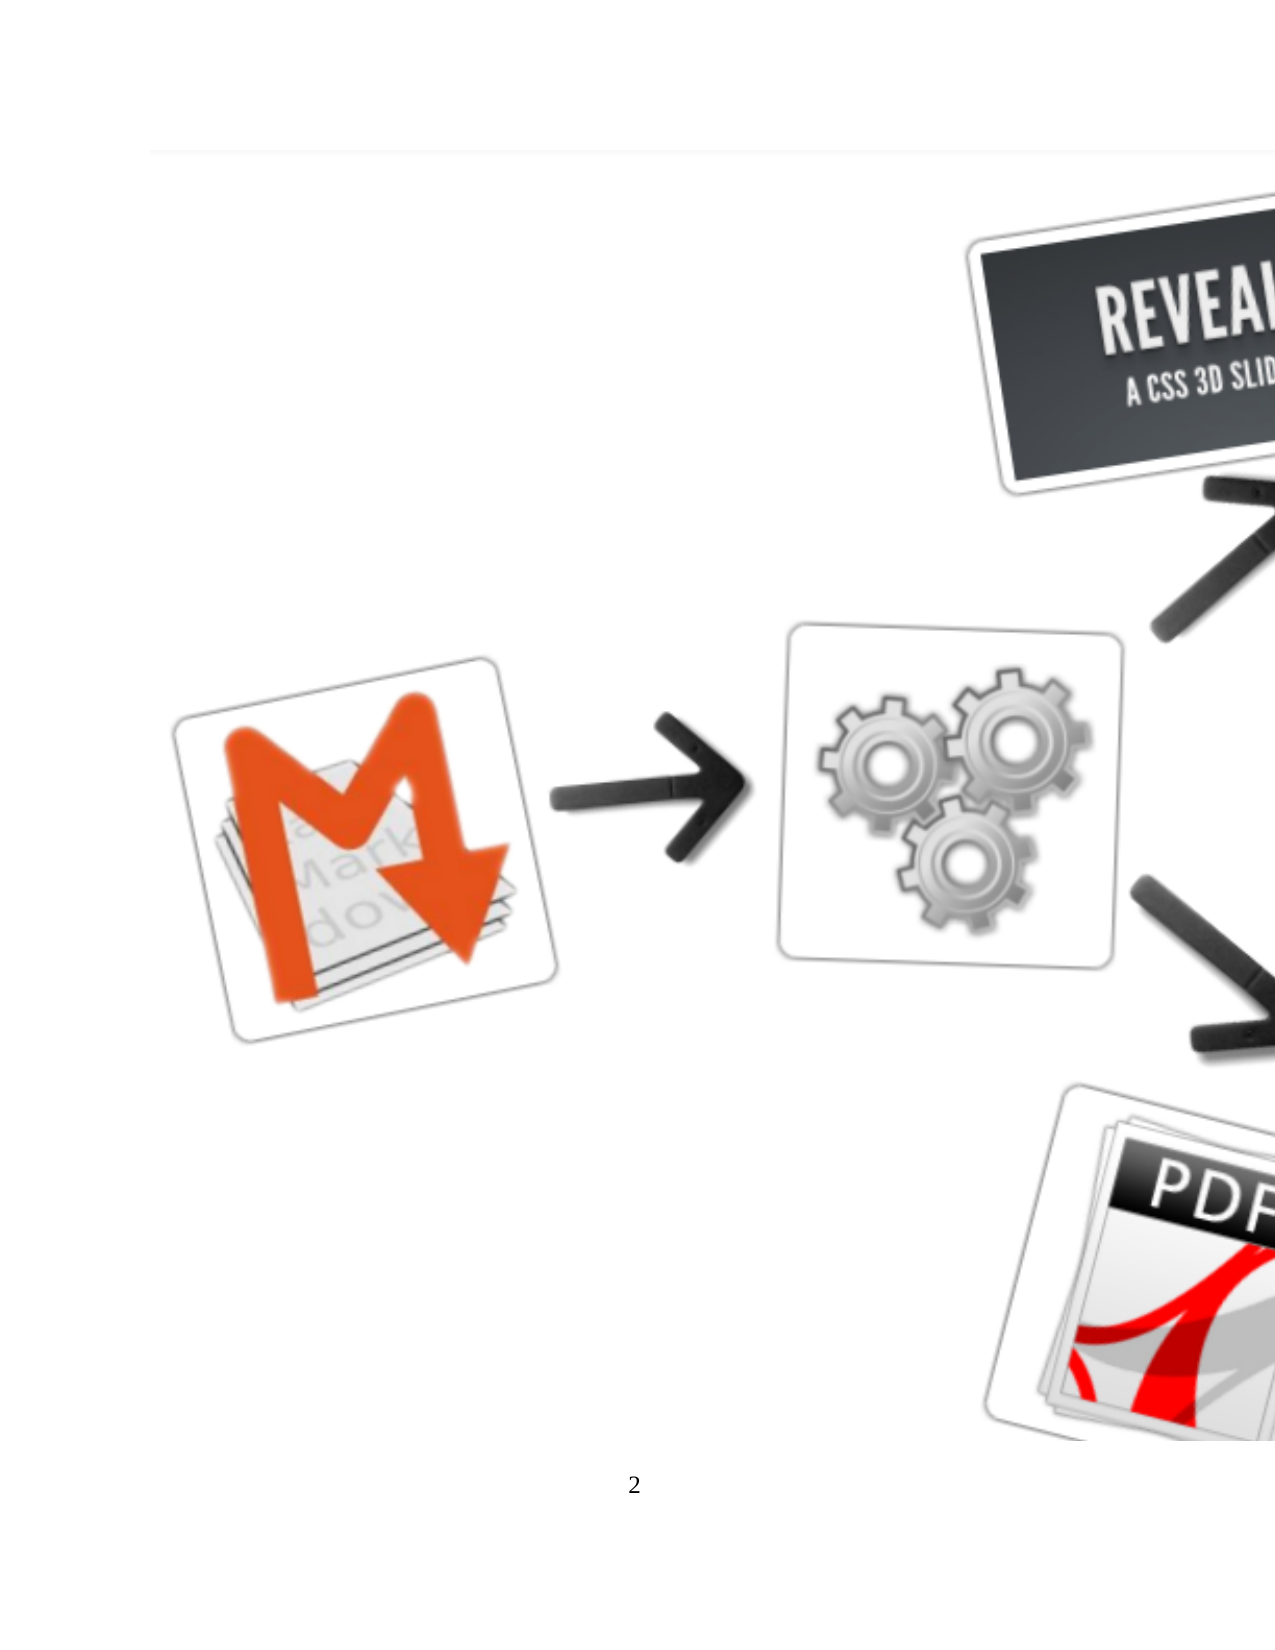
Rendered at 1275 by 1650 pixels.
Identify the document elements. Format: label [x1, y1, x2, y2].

picture [150, 150, 1275, 1441]
